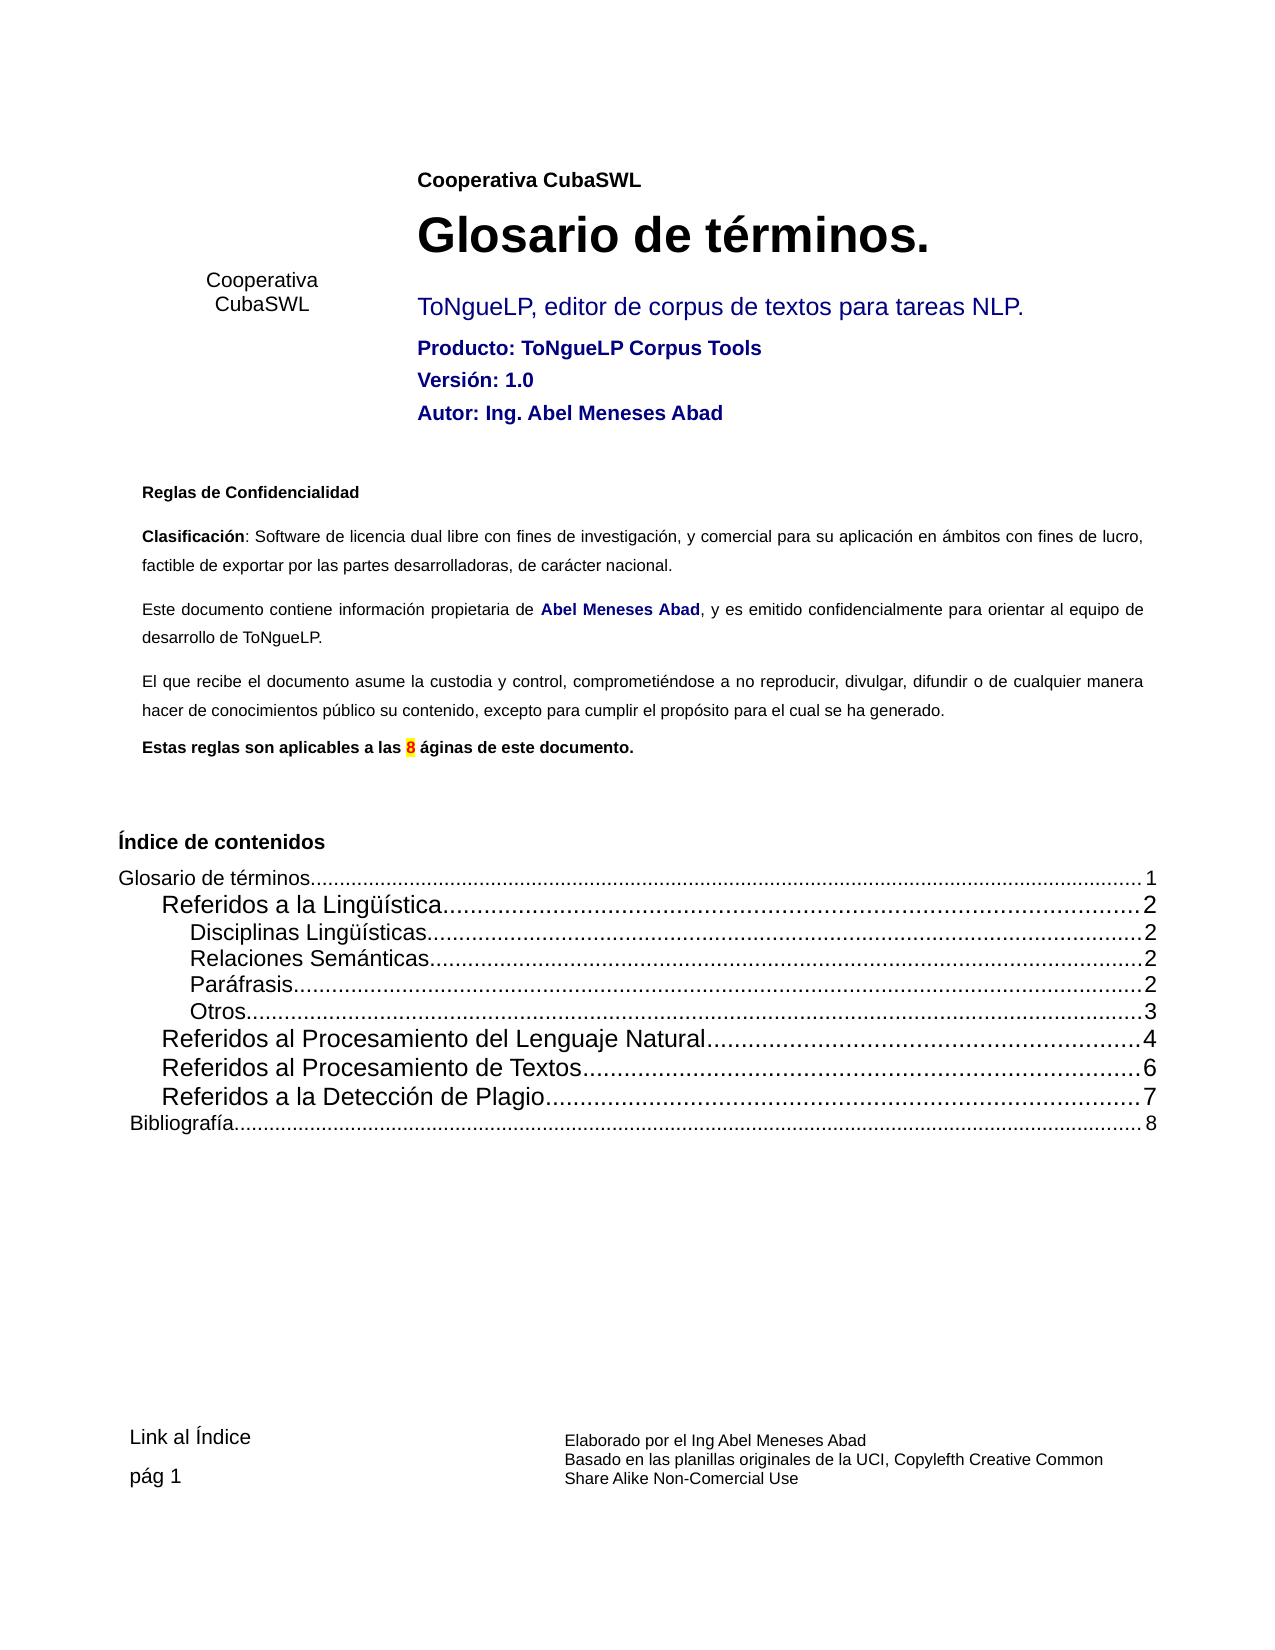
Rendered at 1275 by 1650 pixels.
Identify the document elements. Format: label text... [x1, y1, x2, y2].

text Referidos a la Detección de Plagio 7 [148, 1082, 1157, 1110]
table_header Cooperativa CubaSWL Glosario de términos. ToNgueLP, editor de corpus de textos para tareas NLP. Producto: ToNgueLP Corpus Tools Versión: 1.0 Autor: Ing. Abel Meneses Abad [406, 159, 1156, 424]
text Referidos al Procesamiento del Lenguaje Natural 4 [148, 1024, 1157, 1053]
text Paráfrasis 2 [177, 971, 1157, 998]
text Relaciones Semánticas 2 [177, 945, 1157, 971]
text Referidos al Procesamiento de Textos 6 [148, 1053, 1157, 1082]
text Índice de contenidos [118, 830, 1157, 854]
table_cell Reglas de Confidencialidad Clasificación: Software de licencia dual libre con fines de investigación, y comercial para su aplicación en ámbitos con fines de lucro, factible de exportar por las partes desarrolladoras, de carácter nacional. Este documento contiene información propietaria de Abel Meneses Abad, y es emitido confidencialmente para orientar al equipo de desarrollo de ToNgueLP. El que recibe el documento asume la custodia y control, comprometiéndose a no reproducir, divulgar, difundir o de cualquier manera hacer de conocimientos público su contenido, excepto para cumplir el propósito para el cual se ha generado. Estas reglas son aplicables a las 8 áginas de este documento. [118, 425, 1156, 757]
table_header Cooperativa CubaSWL [118, 159, 406, 424]
text Bibliografía 8 [118, 1110, 1157, 1134]
text Otros 3 [177, 998, 1157, 1024]
text Disciplinas Lingüísticas 2 [177, 919, 1157, 945]
text Glosario de términos. 1 [118, 866, 1157, 890]
text Referidos a la Lingüística 2 [148, 890, 1157, 919]
